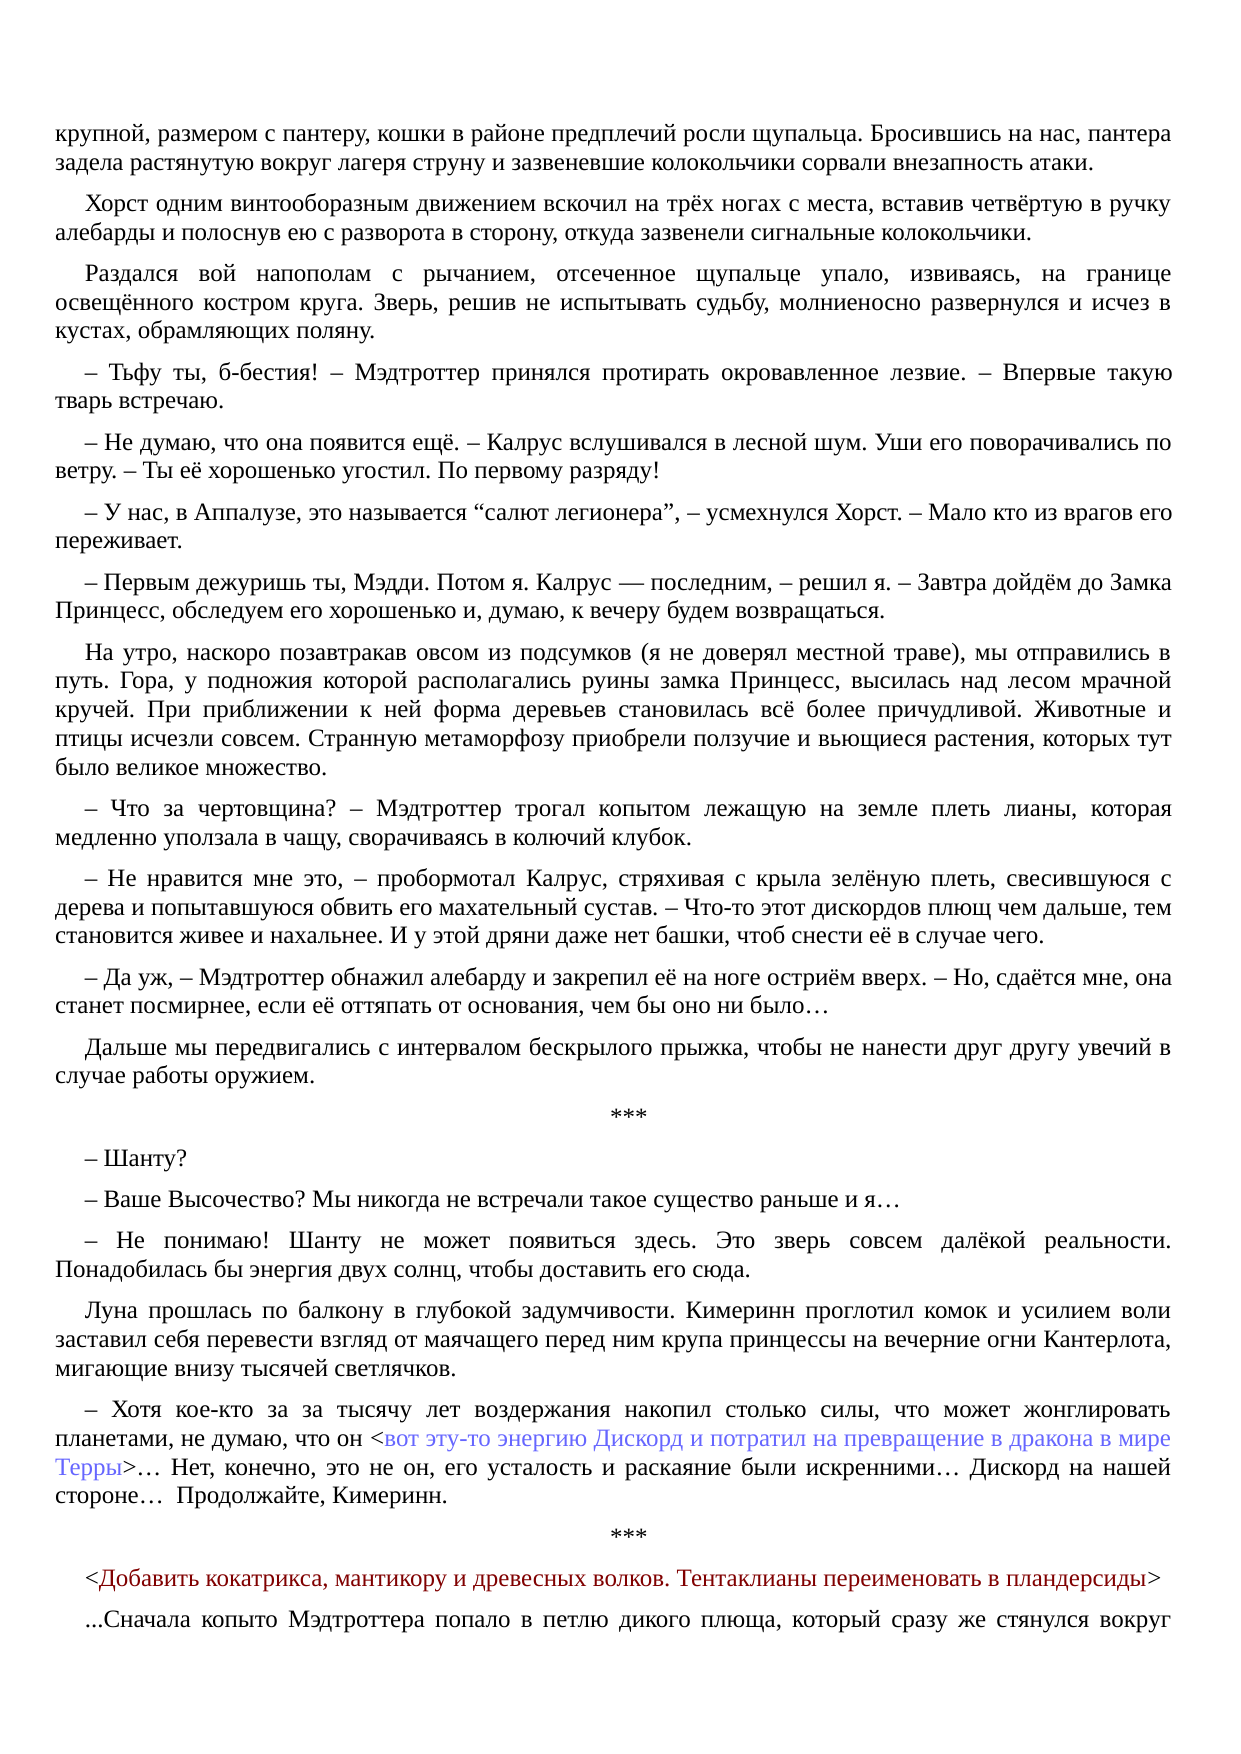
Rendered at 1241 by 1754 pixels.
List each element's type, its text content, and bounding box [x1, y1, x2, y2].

text Хорст одним винтооборазным движением вскочил на трёх ногах с места, вставив четвёртую в ручку алебарды и полоснув ею с разворота в сторону, откуда зазвенели сигнальные колокольчики. [55, 188, 1172, 246]
text – Не нравится мне это, – пробормотал Калрус, стряхивая с крыла зелёную плеть, свесившуюся с дерева и попытавшуюся обвить его махательный сустав. – Что-то этот дискордов плющ чем дальше, тем становится живее и нахальнее. И у этой дряни даже нет башки, чтоб снести её в случае чего. [55, 863, 1172, 949]
text – Не думаю, что она появится ещё. – Калрус вслушивался в лесной шум. Уши его поворачивались по ветру. – Ты её хорошенько угостил. По первому разряду! [55, 427, 1172, 484]
text Дальше мы передвигались с интервалом бескрылого прыжка, чтобы не нанести друг другу увечий в случае работы оружием. [55, 1032, 1172, 1089]
text – Тьфу ты, б-бестия! – Мэдтроттер принялся протирать окровавленное лезвие. – Впервые такую тварь встречаю. [55, 357, 1172, 414]
text <Добавить кокатрикса, мантикору и древесных волков. Тентаклианы переименовать в пландерсиды> [55, 1563, 1172, 1592]
text *** [55, 1102, 1172, 1131]
text *** [55, 1522, 1172, 1551]
text Раздался вой напополам с рычанием, отсеченное щупальце упало, извиваясь, на границе освещённого костром круга. Зверь, решив не испытывать судьбу, молниеносно развернулся и исчез в кустах, обрамляющих поляну. [55, 258, 1172, 344]
text – Что за чертовщина? – Мэдтроттер трогал копытом лежащую на земле плеть лианы, которая медленно уползала в чащу, сворачиваясь в колючий клубок. [55, 793, 1172, 851]
text Луна прошлась по балкону в глубокой задумчивости. Кимеринн проглотил комок и усилием воли заставил себя перевести взгляд от маячащего перед ним крупа принцессы на вечерние огни Кантерлота, мигающие внизу тысячей светлячков. [55, 1296, 1172, 1382]
text – Не понимаю! Шанту не может появиться здесь. Это зверь совсем далёкой реальности. Понадобилась бы энергия двух солнц, чтобы доставить его сюда. [55, 1226, 1172, 1283]
text – Ваше Высочество? Мы никогда не встречали такое существо раньше и я… [55, 1184, 1172, 1213]
text На утро, наскоро позавтракав овсом из подсумков (я не доверял местной траве), мы отправились в путь. Гора, у подножия которой располагались руины замка Принцесс, высилась над лесом мрачной кручей. При приближении к ней форма деревьев становилась всё более причудливой. Животные и птицы исчезли совсем. Странную метаморфозу приобрели ползучие и вьющиеся растения, которых тут было великое множество. [55, 637, 1172, 781]
text крупной, размером с пантеру, кошки в районе предплечий росли щупальца. Бросившись на нас, пантера задела растянутую вокруг лагеря струну и зазвеневшие колокольчики сорвали внезапность атаки. [55, 118, 1172, 176]
text – Да уж, – Мэдтроттер обнажил алебарду и закрепил её на ноге остриём вверх. – Но, сдаётся мне, она станет посмирнее, если её оттяпать от основания, чем бы оно ни было… [55, 962, 1172, 1019]
text ...Сначала копыто Мэдтроттера попало в петлю дикого плюща, который сразу же стянулся вокруг [55, 1604, 1172, 1633]
text – Шанту? [55, 1143, 1172, 1172]
text – У нас, в Аппалузе, это называется “салют легионера”, – усмехнулся Хорст. – Мало кто из врагов его переживает. [55, 497, 1172, 554]
text – Первым дежуришь ты, Мэдди. Потом я. Калрус — последним, – решил я. – Завтра дойдём до Замка Принцесс, обследуем его хорошенько и, думаю, к вечеру будем возвращаться. [55, 567, 1172, 624]
text – Хотя кое-кто за за тысячу лет воздержания накопил столько силы, что может жонглировать планетами, не думаю, что он <вот эту-то энергию Дискорд и потратил на превращение в дракона в мире Терры>… Нет, конечно, это не он, его усталость и раскаяние были искренними… Дискорд на нашей стороне… Продолжайте, Кимеринн. [55, 1394, 1172, 1509]
